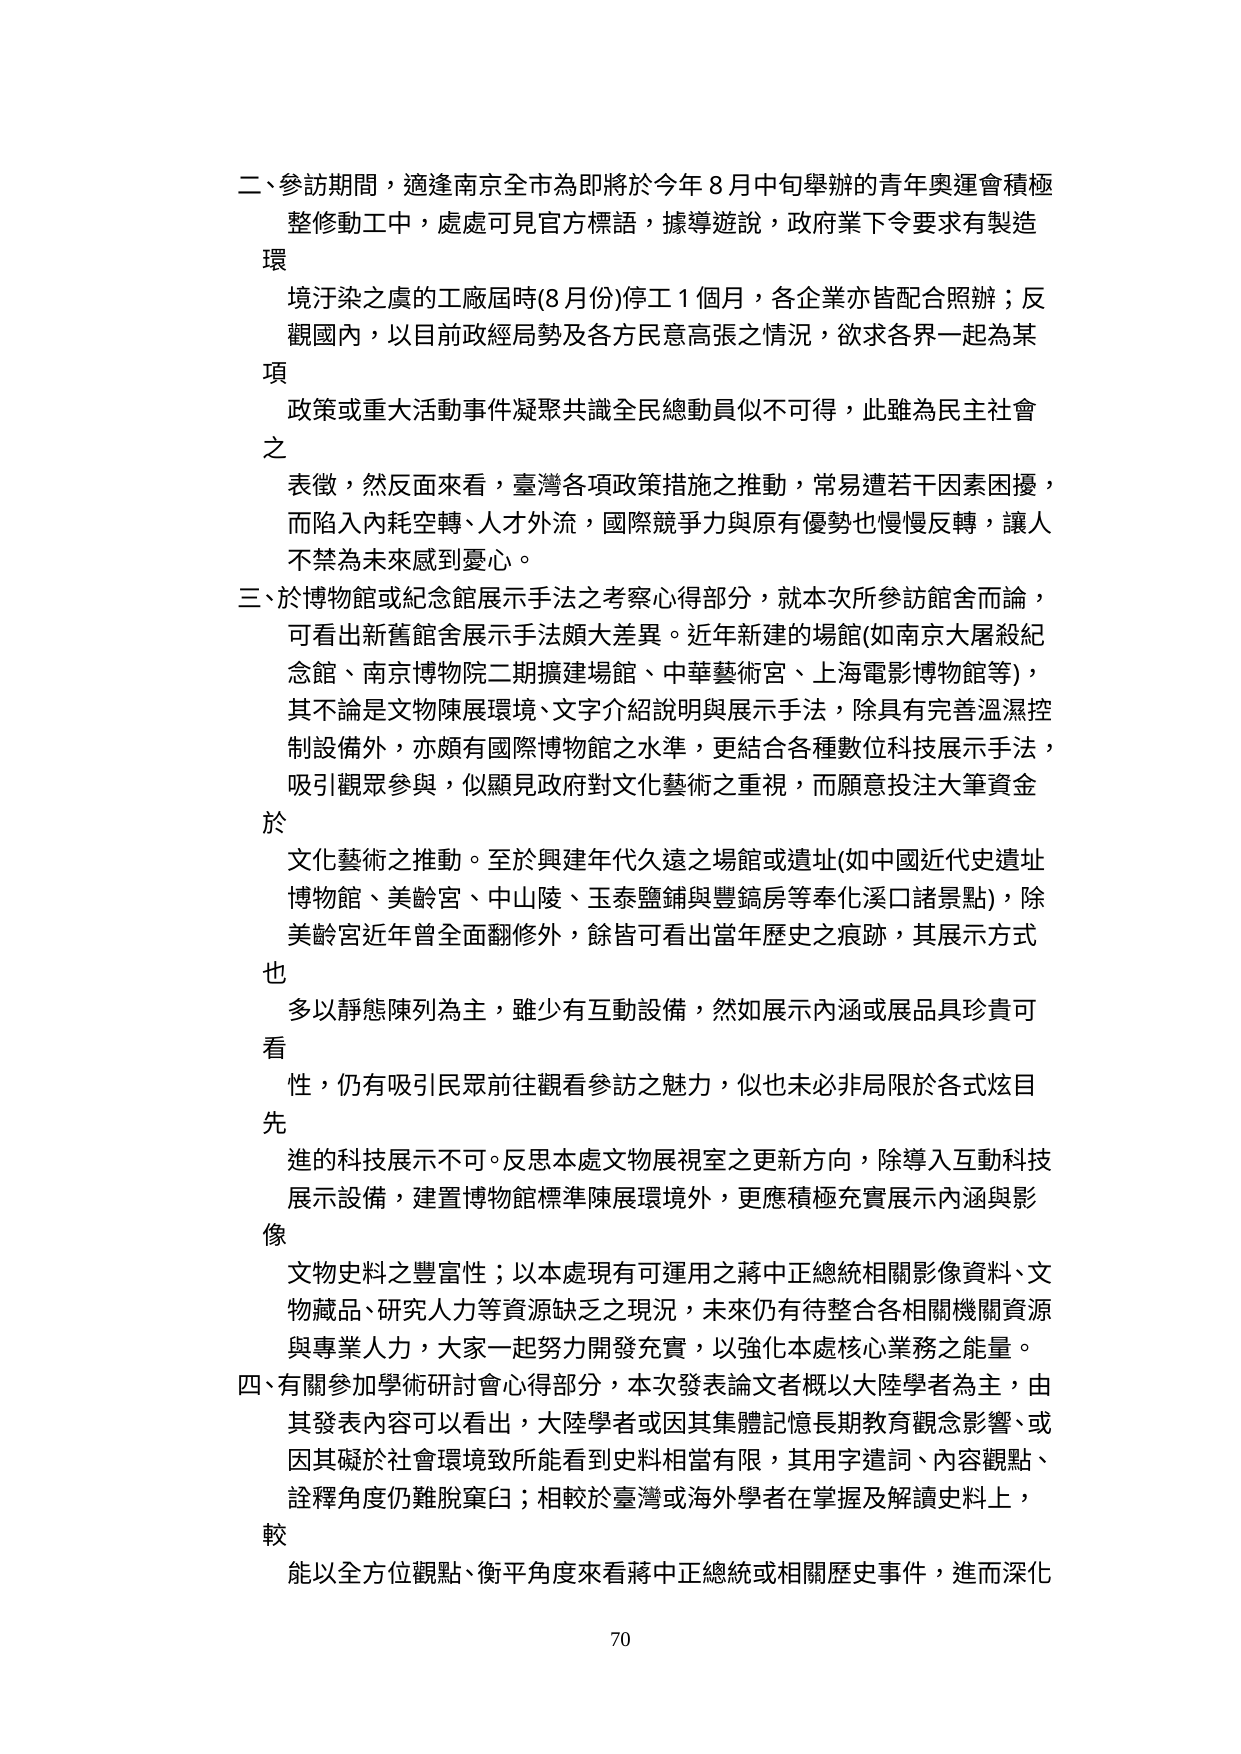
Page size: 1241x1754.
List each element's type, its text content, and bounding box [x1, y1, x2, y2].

subtitle 政策或重大活動事件凝聚共識全民總動員似不可得，此雖為民主社會之 [262, 389, 1053, 464]
subtitle 吸引觀眾參與，似顯見政府對文化藝術之重視，而願意投注大筆資金於 [262, 764, 1053, 839]
subtitle 性，仍有吸引民眾前往觀看參訪之魅力，似也未必非局限於各式炫目先 [262, 1064, 1053, 1139]
subtitle 四、有關參加學術研討會心得部分，本次發表論文者概以大陸學者為主，由 [187, 1364, 1053, 1402]
subtitle 多以靜態陳列為主，雖少有互動設備，然如展示內涵或展品具珍貴可看 [262, 989, 1053, 1064]
subtitle 因其礙於社會環境致所能看到史料相當有限，其用字遣詞、內容觀點、 [262, 1439, 1053, 1477]
subtitle 美齡宮近年曾全面翻修外，餘皆可看出當年歷史之痕跡，其展示方式也 [262, 914, 1053, 989]
subtitle 詮釋角度仍難脫窠臼；相較於臺灣或海外學者在掌握及解讀史料上，較 [262, 1477, 1053, 1552]
subtitle 三、於博物館或紀念館展示手法之考察心得部分，就本次所參訪館舍而論， [187, 577, 1053, 614]
subtitle 展示設備，建置博物館標準陳展環境外，更應積極充實展示內涵與影像 [262, 1177, 1053, 1252]
subtitle 文化藝術之推動。至於興建年代久遠之場館或遺址(如中國近代史遺址 [262, 839, 1053, 877]
subtitle 而陷入內耗空轉、人才外流，國際競爭力與原有優勢也慢慢反轉，讓人 [262, 502, 1053, 539]
subtitle 進的科技展示不可。反思本處文物展視室之更新方向，除導入互動科技 [262, 1139, 1053, 1177]
subtitle 與專業人力，大家一起努力開發充實，以強化本處核心業務之能量。 [262, 1327, 1053, 1364]
subtitle 觀國內，以目前政經局勢及各方民意高張之情況，欲求各界一起為某項 [262, 314, 1053, 389]
subtitle 境汙染之虞的工廠屆時(8月份)停工1個月，各企業亦皆配合照辦；反 [262, 277, 1053, 314]
subtitle 文物史料之豐富性；以本處現有可運用之蔣中正總統相關影像資料、文 [262, 1252, 1053, 1289]
subtitle 制設備外，亦頗有國際博物館之水準，更結合各種數位科技展示手法， [262, 727, 1053, 764]
subtitle 表徵，然反面來看，臺灣各項政策措施之推動，常易遭若干因素困擾， [262, 464, 1053, 502]
subtitle 二、參訪期間，適逢南京全市為即將於今年8月中旬舉辦的青年奧運會積極 [187, 164, 1053, 202]
subtitle 物藏品、研究人力等資源缺乏之現況，未來仍有待整合各相關機關資源 [262, 1289, 1053, 1327]
subtitle 能以全方位觀點、衡平角度來看蔣中正總統或相關歷史事件，進而深化 [262, 1552, 1053, 1589]
subtitle 其發表內容可以看出，大陸學者或因其集體記憶長期教育觀念影響、或 [262, 1402, 1053, 1439]
subtitle 可看出新舊館舍展示手法頗大差異。近年新建的場館(如南京大屠殺紀 [262, 614, 1053, 652]
subtitle 博物館、美齡宮、中山陵、玉泰鹽鋪與豐鎬房等奉化溪口諸景點)，除 [262, 877, 1053, 914]
subtitle 其不論是文物陳展環境、文字介紹說明與展示手法，除具有完善溫濕控 [262, 689, 1053, 727]
subtitle 整修動工中，處處可見官方標語，據導遊說，政府業下令要求有製造環 [262, 202, 1053, 277]
subtitle 念館、南京博物院二期擴建場館、中華藝術宮、上海電影博物館等)， [262, 652, 1053, 689]
subtitle 不禁為未來感到憂心。 [262, 539, 1053, 577]
